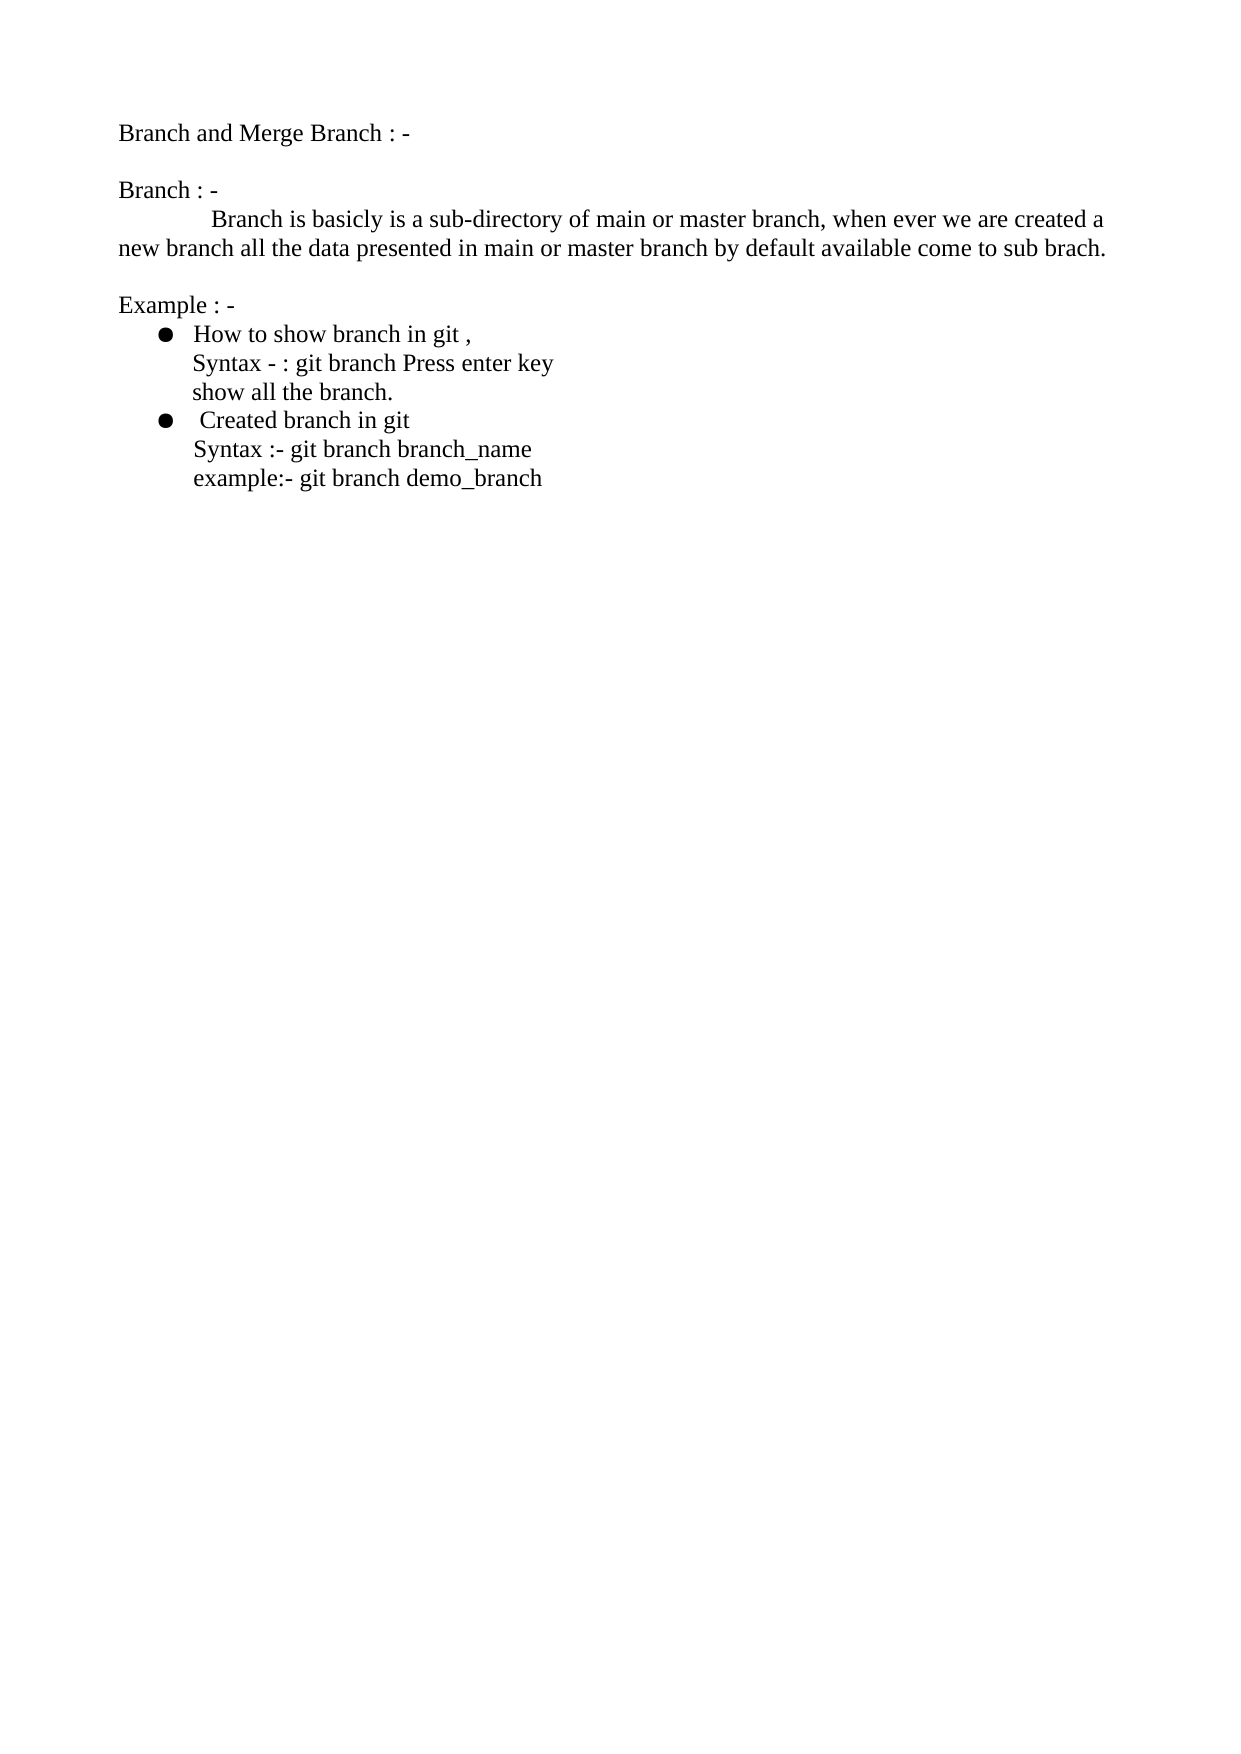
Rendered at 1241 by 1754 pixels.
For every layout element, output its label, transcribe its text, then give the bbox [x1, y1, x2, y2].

text show all the branch. [118, 377, 1122, 406]
text Syntax - : git branch Press enter key [118, 348, 1122, 377]
list Created branch in git [156, 406, 1122, 434]
list Syntax :- git branch branch_name [156, 434, 1122, 463]
list example:- git branch demo_branch [156, 463, 1122, 492]
text Branch is basicly is a sub-directory of main or master branch, when ever we are created a new branch all the data presented in main or master branch by default available come to sub brach. [118, 204, 1122, 262]
text Branch : - [118, 176, 1122, 204]
text Branch and Merge Branch : - [118, 118, 1122, 147]
text Example : - [118, 291, 1122, 319]
list How to show branch in git , [156, 319, 1122, 348]
